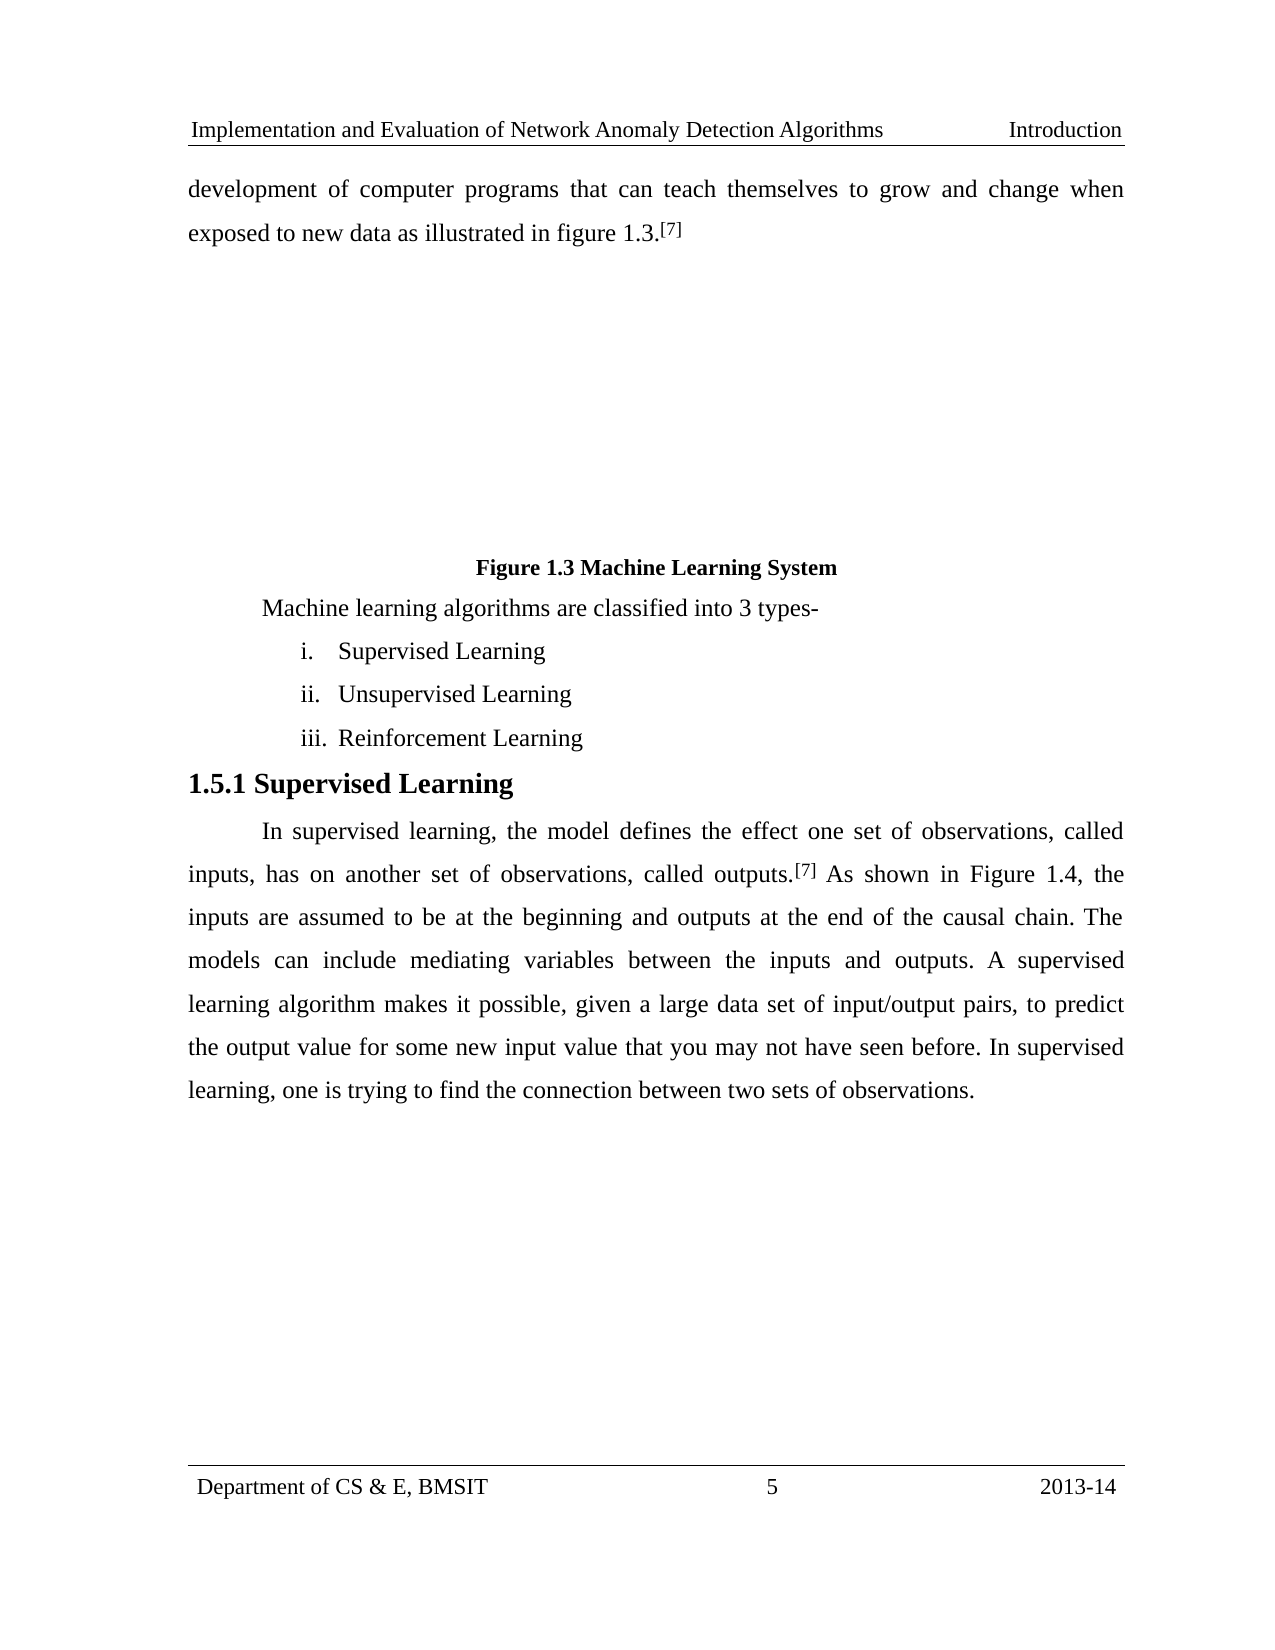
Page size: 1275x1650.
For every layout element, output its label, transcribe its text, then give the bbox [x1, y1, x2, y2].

text Machine learning algorithms are classified into 3 types- [188, 593, 1125, 622]
text In supervised learning, the model defines the effect one set of observations, called inputs, has on another set of observations, called outputs.[7] As shown in Figure 1.4, the inputs are assumed to be at the beginning and outputs at the end of the causal chain. The models can include mediating variables between the inputs and outputs. A supervised learning algorithm makes it possible, given a large data set of input/output pairs, to predict the output value for some new input value that you may not have seen before. In supervised learning, one is trying to find the connection between two sets of observations. [188, 816, 1125, 1104]
subtitle 1.5.1 Supervised Learning [188, 766, 1125, 799]
text development of computer programs that can teach themselves to grow and change when exposed to new data as illustrated in figure 1.3.[7] [188, 174, 1125, 246]
list Reinforcement Learning [300, 723, 1125, 751]
list Unsupervised Learning [300, 679, 1125, 708]
text Figure 1.3 Machine Learning System [188, 554, 1125, 580]
list Supervised Learning [300, 636, 1125, 665]
